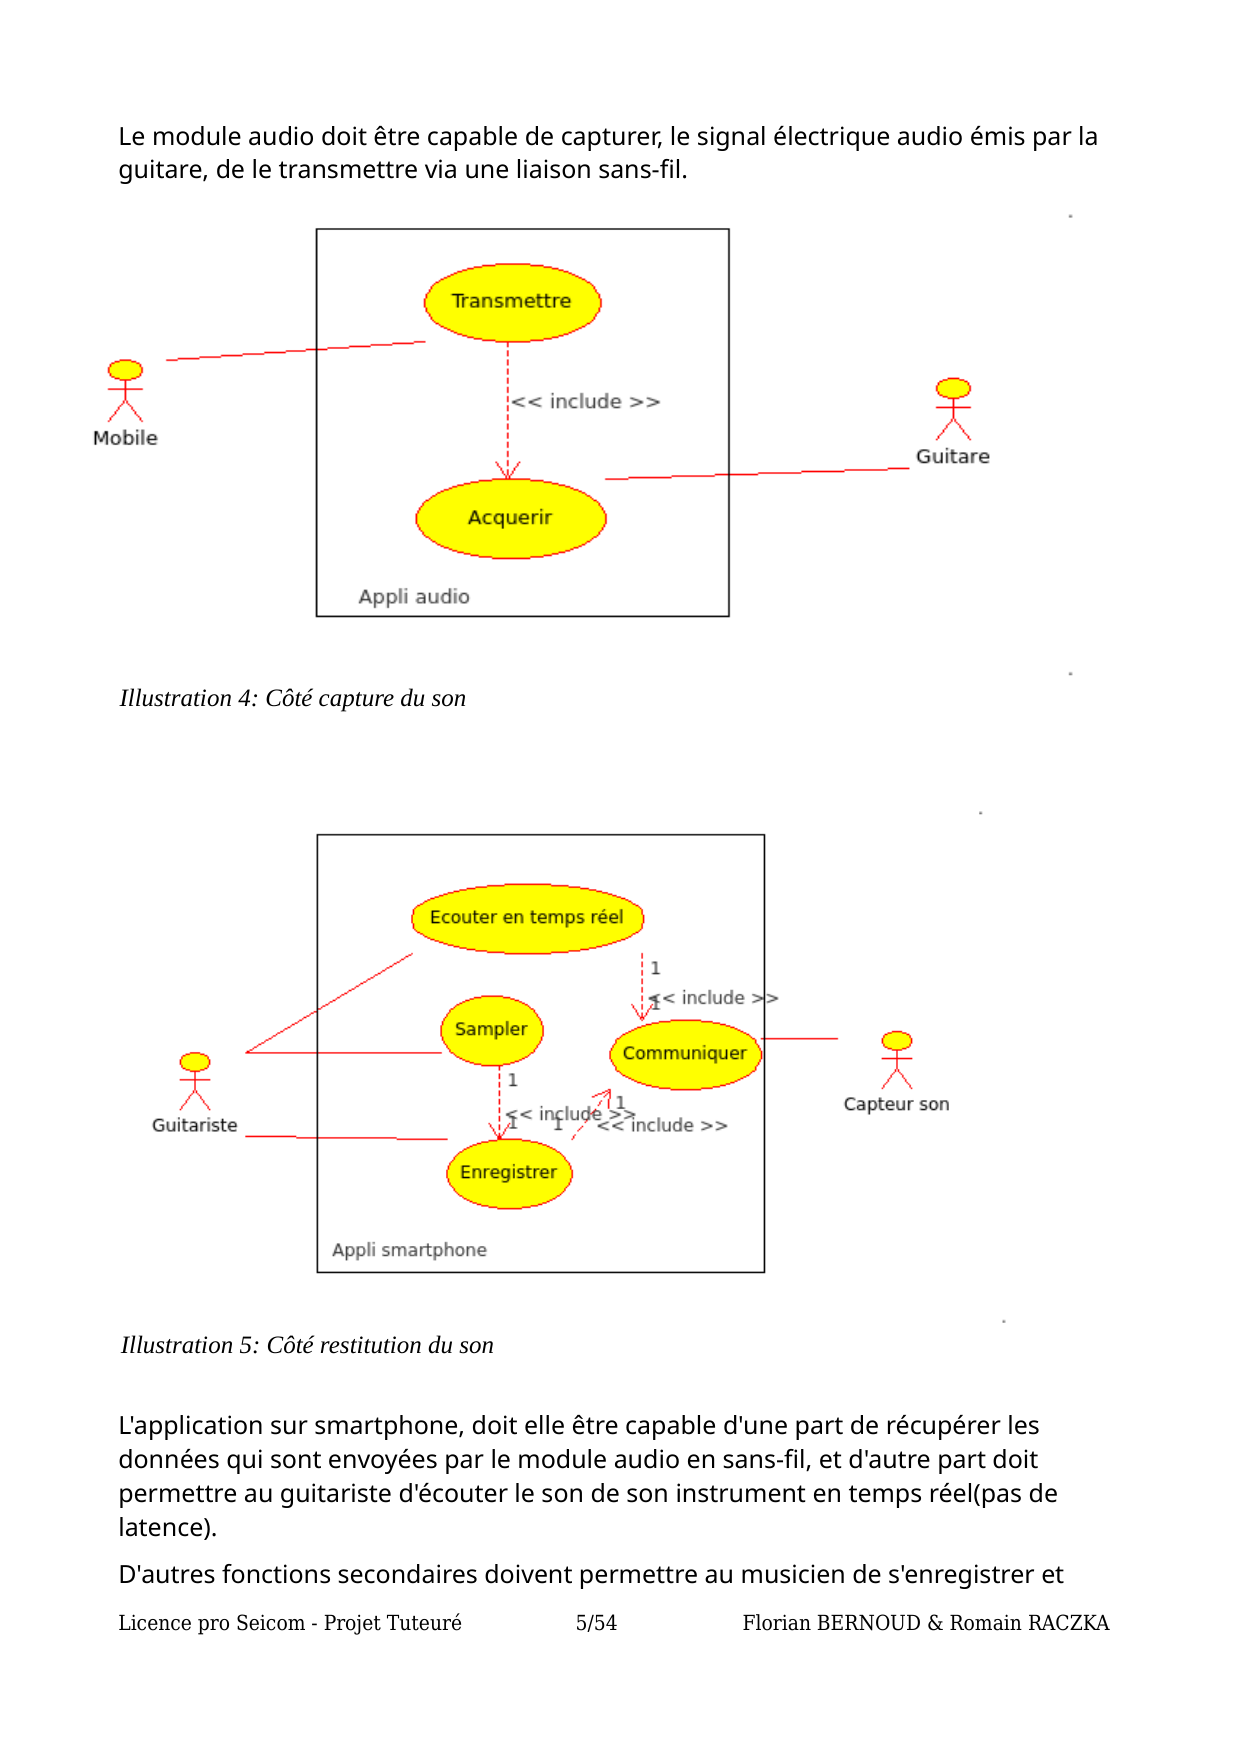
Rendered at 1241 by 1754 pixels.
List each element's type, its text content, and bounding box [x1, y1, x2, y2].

picture [85, 198, 1080, 683]
text Le module audio doit être capable de capturer, le signal électrique audio émis par la guitare, de le transmettre via une liaison sans-fil. [118, 118, 1122, 186]
text D'autres fonctions secondaires doivent permettre au musicien de s'enregistrer et [118, 1556, 1122, 1590]
text Illustration 4: Côté capture du son [119, 683, 1058, 711]
text L'application sur smartphone, doit elle être capable d'une part de récupérer les données qui sont envoyées par le module audio en sans-fil, et d'autre part doit permettre au guitariste d'écouter le son de son instrument en temps réel(pas de latence). [118, 1408, 1122, 1544]
text Illustration 5: Côté restitution du son [121, 777, 1062, 1359]
picture [146, 796, 1013, 1330]
